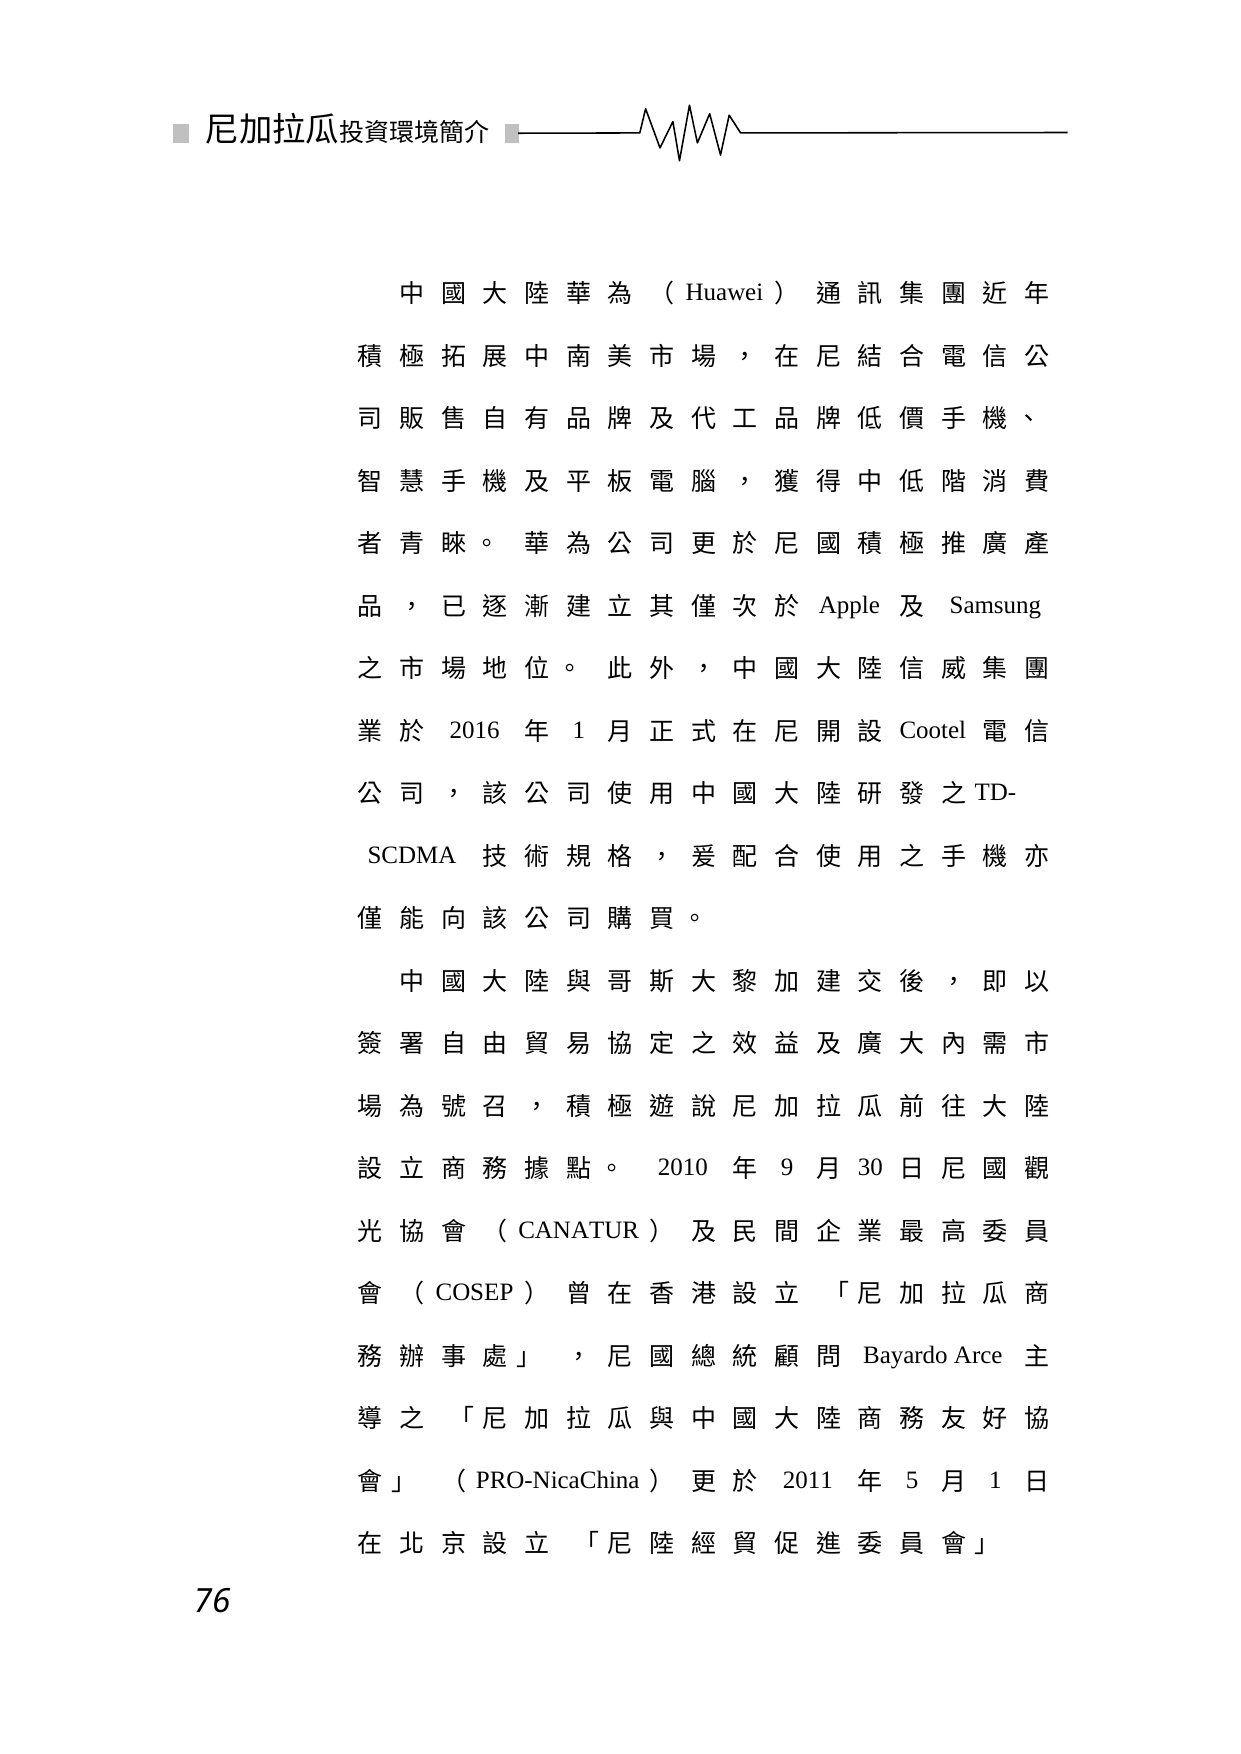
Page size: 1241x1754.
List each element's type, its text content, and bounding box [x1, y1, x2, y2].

text 中國大陸與哥斯大黎加建交後，即以簽署自由貿易協定之效益及廣大內需市場為號召，積極遊說尼加拉瓜前往大陸設立商務據點。2010年9月30日尼國觀光協會（CANATUR）及民間企業最高委員會（COSEP）曾在香港設立「尼加拉瓜商務辦事處」，尼國總統顧問Bayardo Arce主導之「尼加拉瓜與中國大陸商務友好協會」（PRO-NicaChina）更於2011年5月1日在北京設立「尼陸經貿促進委員會」 [330, 938, 1058, 1563]
text 中國大陸華為（Huawei）通訊集團近年積極拓展中南美市場，在尼結合電信公司販售自有品牌及代工品牌低價手機、智慧手機及平板電腦，獲得中低階消費者青睞。華為公司更於尼國積極推廣產品，已逐漸建立其僅次於Apple及Samsung之市場地位。此外，中國大陸信威集團業於2016年1月正式在尼開設Cootel電信公司，該公司使用中國大陸研發之TD-SCDMA技術規格，爰配合使用之手機亦僅能向該公司購買。 [330, 250, 1058, 938]
